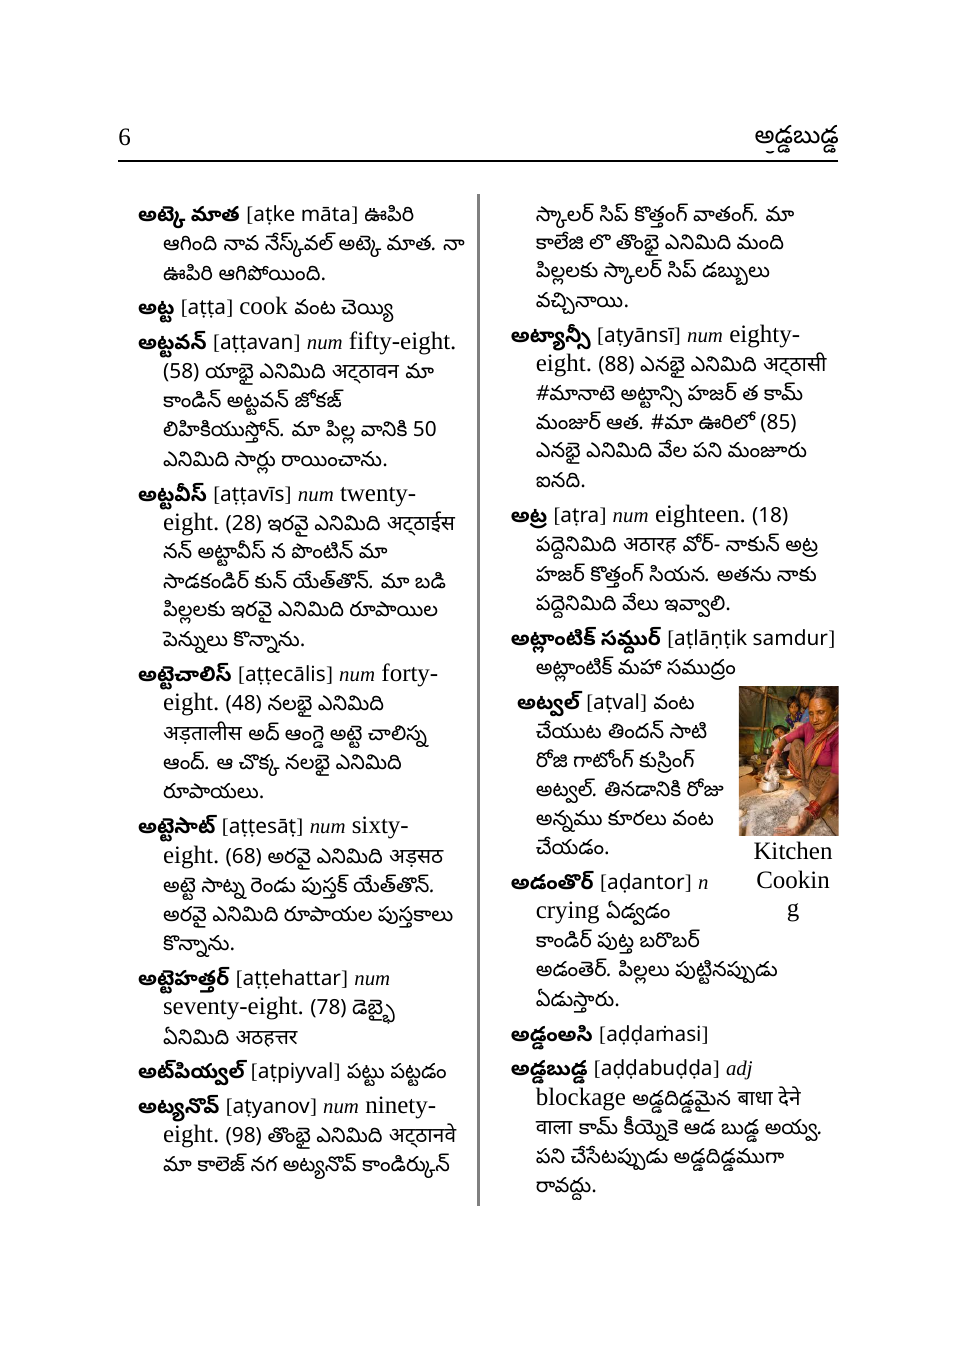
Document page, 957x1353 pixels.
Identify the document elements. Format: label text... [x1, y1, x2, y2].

text అట్టెసాట్ [aṭṭesāṭ] num sixty-eight. (68) అరవై ఎనిమిది अड़सठ అట్టె సాట్న రెండు పుస్తక్ యేత్‌తొన్. అరవై ఎనిమిది రూపాయల పుస్తకాలు కొన్నాను. [119, 807, 465, 959]
text అట్లాంటిక్ సమ్దుర్ [aṭlāṇṭik samdur] అట్లాంటిక్ మహా సముద్రం [492, 619, 837, 683]
text స్కాలర్ సిప్ కొత్తంగ్ వాతంగ్. మా కాలేజి లొ తొంభై ఎనిమిది మంది పిల్లలకు స్కాలర్ సిప్ డబ్బులు వచ్చినాయి. [492, 196, 837, 316]
text అడ్డంఅసి [aḍḍaṁasi] [492, 1014, 837, 1049]
text అట్ట [aṭṭa] cook వంట చెయ్యి [119, 288, 465, 323]
text అట్టవీస్ [aṭṭavīs] num twenty-eight. (28) ఇరవై ఎనిమిది अट्‌ठाईस నన్ అట్టావీస్ న పొంటిన్ మా సాడకండిర్ కున్ యేత్‌తొన్. మా బడి పిల్లలకు ఇరవై ఎనిమిది రూపాయిల పెన్నులు కొన్నాను. [119, 474, 465, 654]
text అడ్డబుడ్డ [aḍḍabuḍḍa] adj blockage అడ్డదిడ్డమైన बाधा देने वाला కామ్ కీయ్నెకె ఆడ బుడ్డ అయ్వ. పని చేసేటప్పుడు అడ్డదిడ్డముగా రావద్దు. [492, 1049, 837, 1203]
text అట్టెచాలిస్ [aṭṭecālis] num forty-eight. (48) నలభై ఎనిమిది अड़तालीस అద్ ఆంగ్డె అట్టె చాలిస్న ఆంద్. ఆ చొక్క నలభై ఎనిమిది రూపాయలు. [119, 654, 465, 807]
text అట్టెహత్తర్ [aṭṭehattar] num seventy-eight. (78) డెబ్భై ఏనిమిది अठहत्तर [119, 959, 465, 1052]
text అట్కె మాత [aṭke māta] ఊపిరి ఆగింది నావ నేస్క్‌వల్ అట్కె మాత. నా ఊపిరి ఆగిపోయింది. [119, 196, 465, 288]
text అట్యనొవ్ [aṭyanov] num ninety-eight. (98) తొంభై ఎనిమిది अट्‌ठानवे మా కాలెజ్ నగ అట్యనొవ్ కాండిర్కున్ [119, 1087, 465, 1182]
text అట్ర [aṭra] num eighteen. (18) పద్దెనిమిది अठारह వోర్- నాకున్ అట్ర హజర్ కొత్తంగ్ సియన. అతను నాకు పద్దెనిమిది వేలు ఇవ్వాలి. [492, 496, 837, 619]
text అడంతొర్ [aḍantor] n crying ఏడ్వడం కాండిర్ పుట్త బరొబర్ అడంతెర్. పిల్లలు పుట్టినప్పుడు ఏడుస్తారు. [492, 863, 837, 1014]
text Kitchen Cooking [748, 836, 837, 926]
text అట్యాన్సీ [aṭyānsī] num eighty-eight. (88) ఎనభై ఎనిమిది अट्‌ठासी #మానాటె అట్టాన్సి హజర్ త కామ్ మంజుర్ ఆత. #మా ఊరిలో (85) ఎనభై ఎనిమిది వేల పని మంజూరు ఐనది. [492, 316, 837, 496]
text అట్టవన్ [aṭṭavan] num fifty-eight. (58) యాభై ఎనిమిది अट्‌ठावन మా కాండిన్ అట్టవన్ జోకఙ్ లిహికియుస్తోన్. మా పిల్ల వానికి 50 ఎనిమిది సార్లు రాయించాను. [119, 323, 465, 474]
picture [738, 686, 839, 836]
text అట్వల్ [aṭval] వంట చేయుట తిందన్ సాటి రోజి గాటోంగ్ కుస్రింగ్ అట్వల్. తినడానికి రోజు అన్నము కూరలు వంట చేయడం. [492, 683, 837, 927]
text అట్‌పియ్వల్ [aṭpiyval] పట్టు పట్టడం [119, 1052, 465, 1087]
